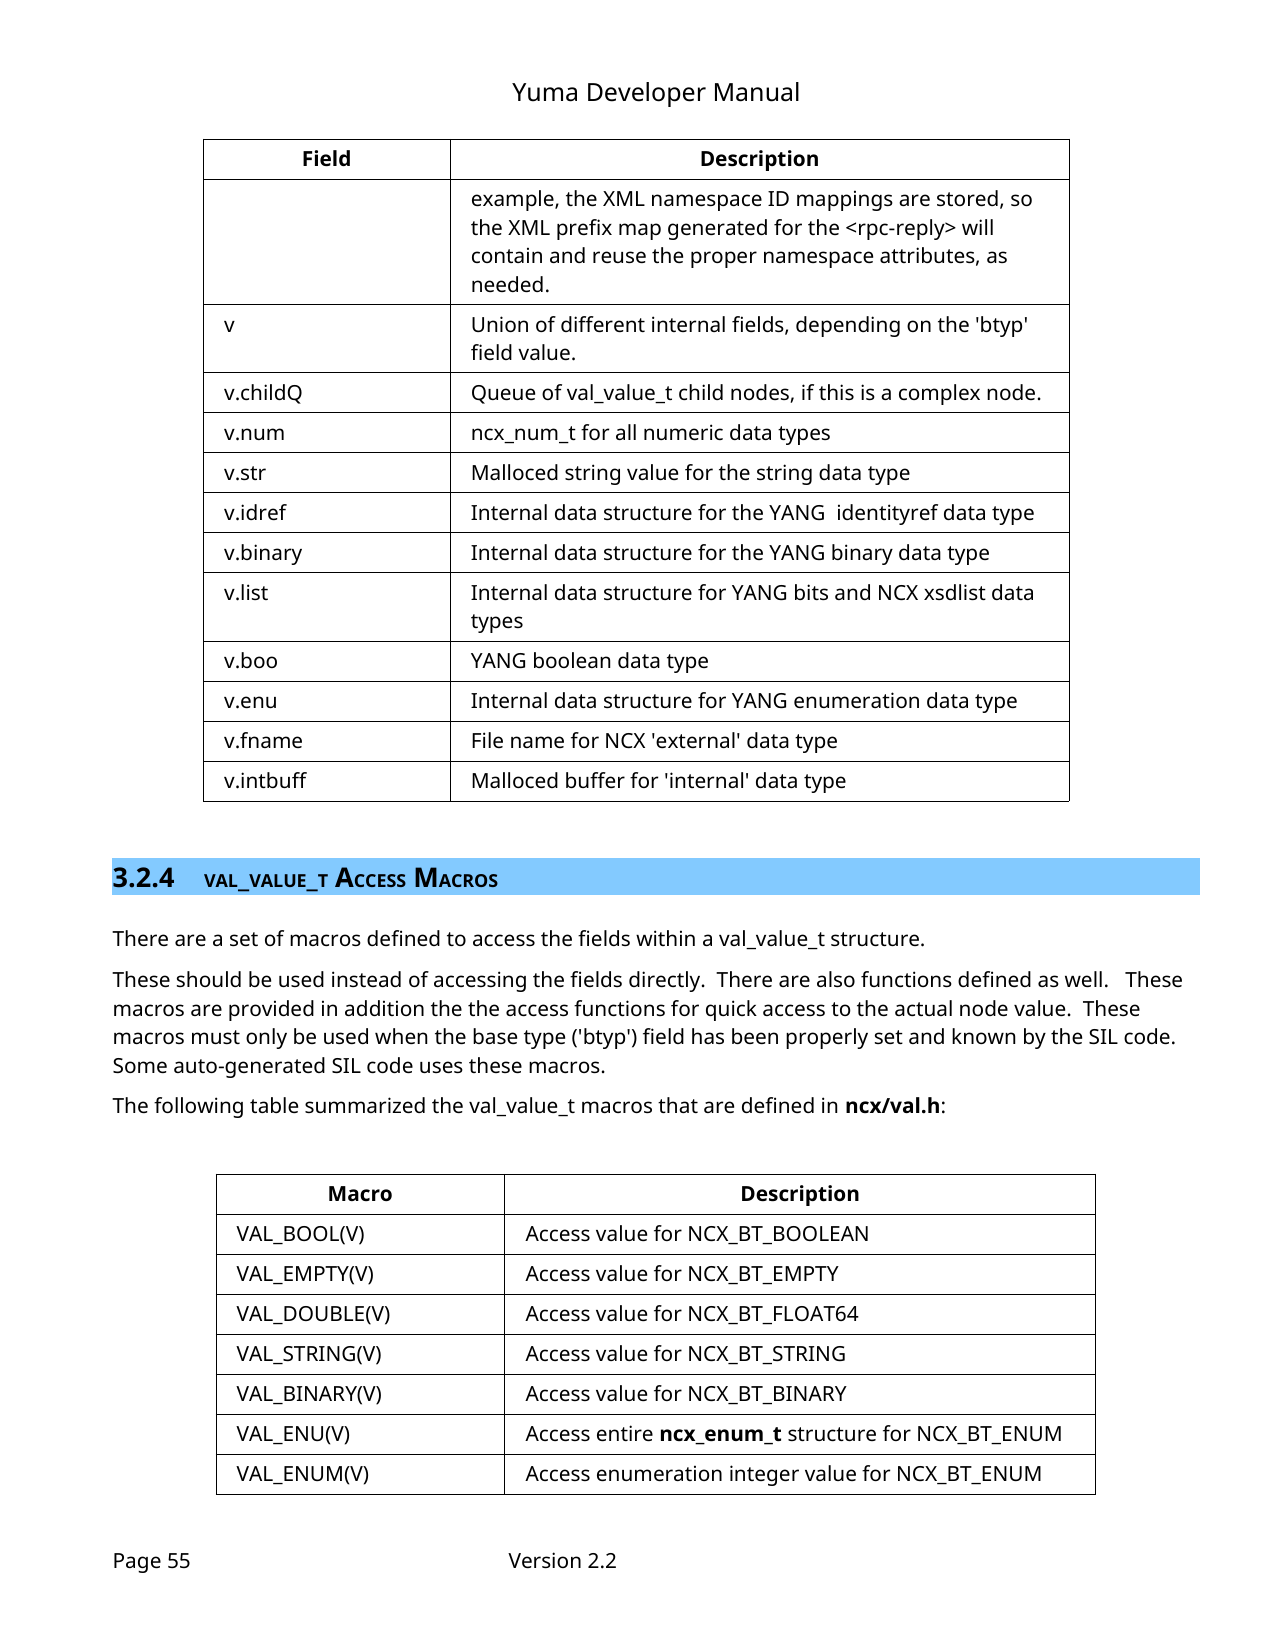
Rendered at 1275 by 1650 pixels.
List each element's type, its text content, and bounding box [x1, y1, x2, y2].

table_cell v.fname [204, 722, 450, 761]
table_cell Access value for NCX_BT_STRING [505, 1335, 1095, 1373]
table_cell v.str [204, 453, 450, 492]
table_cell v.boo [204, 642, 450, 681]
table_cell v.binary [204, 533, 450, 572]
table_cell VAL_BINARY(V) [217, 1375, 504, 1413]
table_cell v.enu [204, 682, 450, 721]
table_cell v.intbuff [204, 762, 450, 801]
table_cell v.list [204, 573, 450, 641]
table_cell Access entire ncx_enum_t structure for NCX_BT_ENUM [505, 1415, 1095, 1453]
table_cell Malloced buffer for 'internal' data type [451, 762, 1069, 801]
text There are a set of macros defined to access the fields within a val_value_t structure. [112, 924, 1200, 953]
table_cell Internal data structure for YANG bits and NCX xsdlist data types [451, 573, 1069, 641]
table_cell Access value for NCX_BT_BINARY [505, 1375, 1095, 1413]
table_cell v [204, 305, 450, 372]
text The following table summarized the val_value_t macros that are defined in ncx/val.h: [112, 1092, 1200, 1120]
table_cell Queue of val_value_t child nodes, if this is a complex node. [451, 373, 1069, 412]
table_cell [204, 180, 450, 304]
table_cell v.childQ [204, 373, 450, 412]
table_cell Internal data structure for YANG enumeration data type [451, 682, 1069, 721]
subtitle val_value_t Access Macros [112, 858, 1200, 895]
table_cell v.idref [204, 493, 450, 532]
table_cell YANG boolean data type [451, 642, 1069, 681]
table_header Description [505, 1175, 1095, 1213]
table_cell File name for NCX 'external' data type [451, 722, 1069, 761]
table_cell ncx_num_t for all numeric data types [451, 413, 1069, 452]
table_cell Access enumeration integer value for NCX_BT_ENUM [505, 1455, 1095, 1493]
table_cell VAL_STRING(V) [217, 1335, 504, 1373]
table_cell VAL_EMPTY(V) [217, 1255, 504, 1293]
table_cell VAL_DOUBLE(V) [217, 1295, 504, 1333]
table_header Field [204, 140, 450, 178]
text These should be used instead of accessing the fields directly. There are also functions defined as well. These macros are provided in addition the the access functions for quick access to the actual node value. These macros must only be used when the base type ('btyp') field has been properly set and known by the SIL code. Some auto-generated SIL code uses these macros. [112, 965, 1200, 1079]
table_cell Malloced string value for the string data type [451, 453, 1069, 492]
table_cell VAL_ENUM(V) [217, 1455, 504, 1493]
table_cell Access value for NCX_BT_EMPTY [505, 1255, 1095, 1293]
table_cell example, the XML namespace ID mappings are stored, so the XML prefix map generated for the <rpc-reply> will contain and reuse the proper namespace attributes, as needed. [451, 180, 1069, 304]
table_cell Access value for NCX_BT_FLOAT64 [505, 1295, 1095, 1333]
table_cell Union of different internal fields, depending on the 'btyp' field value. [451, 305, 1069, 372]
table_cell VAL_ENU(V) [217, 1415, 504, 1453]
table_header Macro [217, 1175, 504, 1213]
table_cell Internal data structure for the YANG binary data type [451, 533, 1069, 572]
table_cell VAL_BOOL(V) [217, 1215, 504, 1253]
table_cell Access value for NCX_BT_BOOLEAN [505, 1215, 1095, 1253]
table_cell v.num [204, 413, 450, 452]
table_cell Internal data structure for the YANG identityref data type [451, 493, 1069, 532]
table_header Description [451, 140, 1069, 178]
